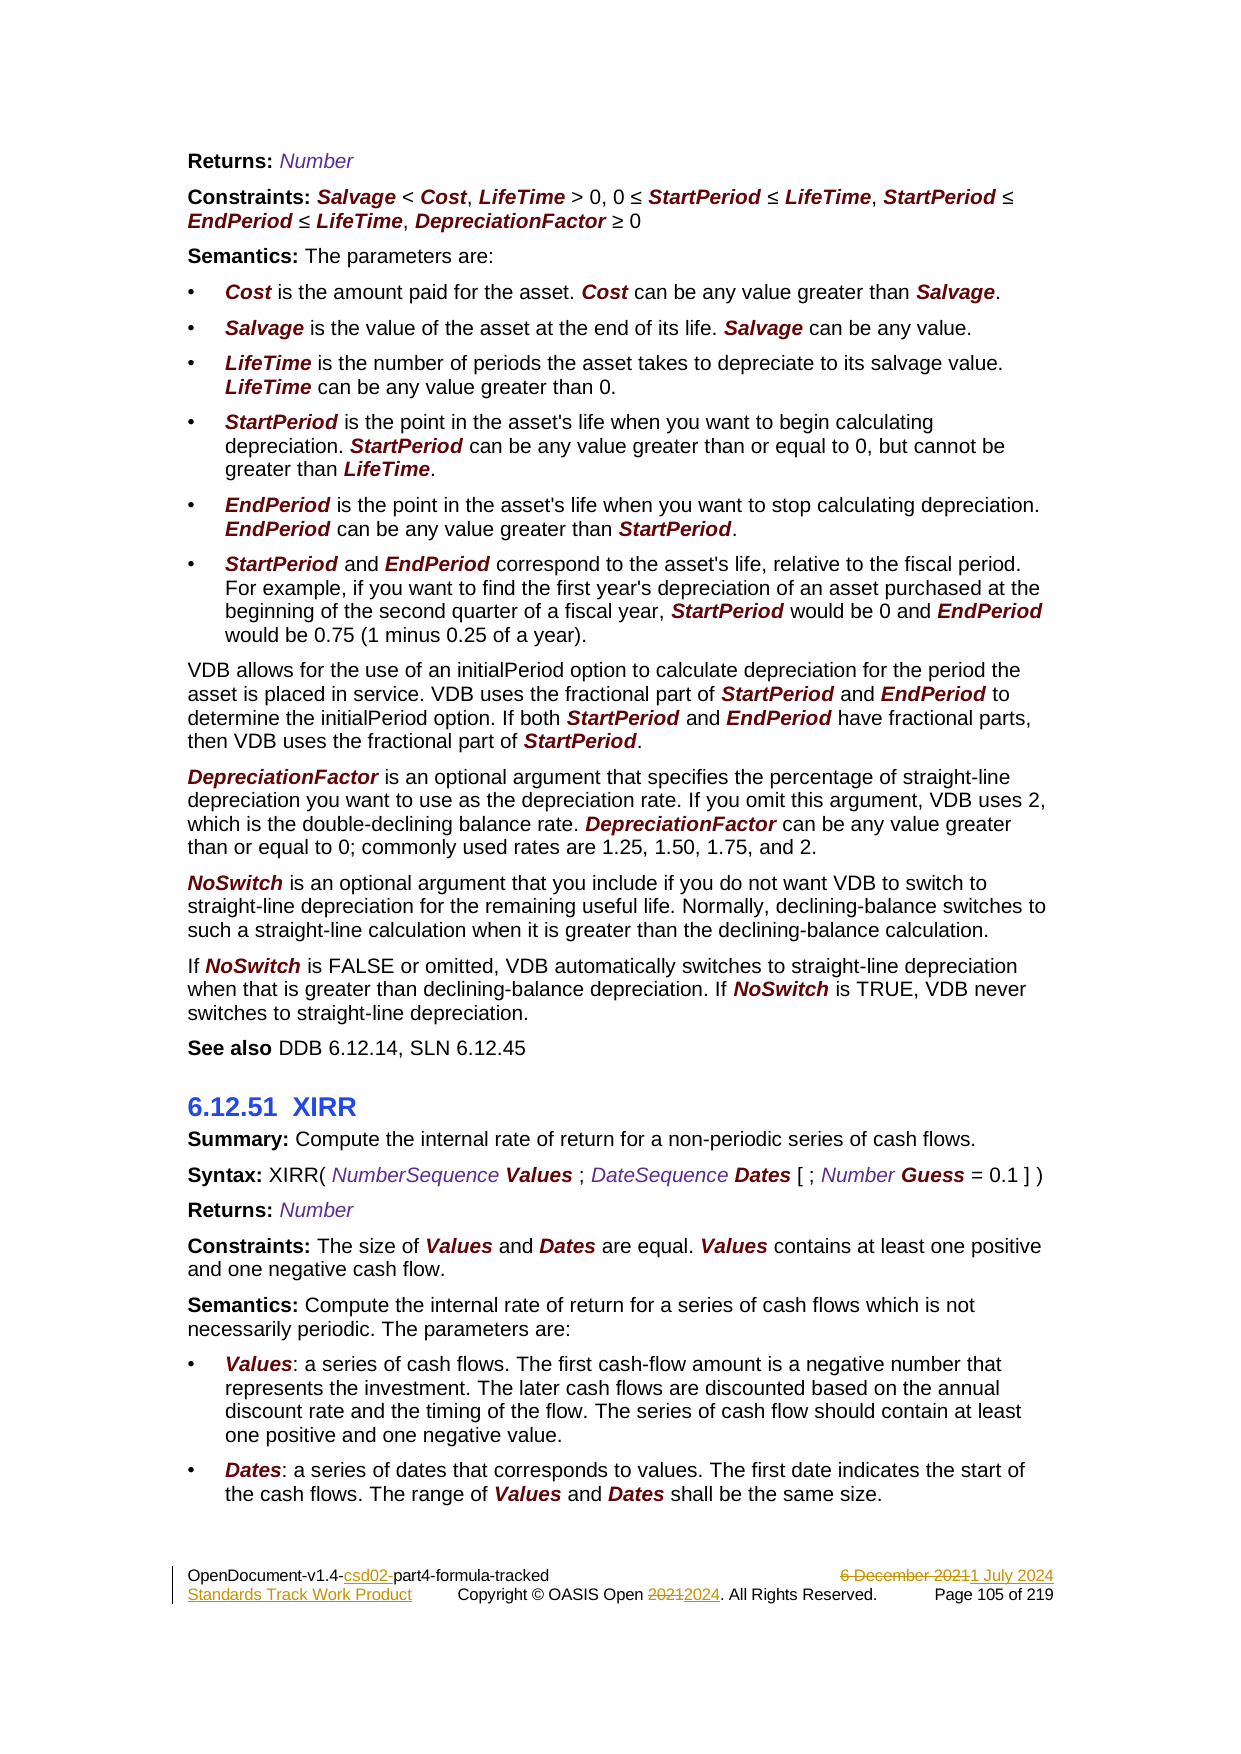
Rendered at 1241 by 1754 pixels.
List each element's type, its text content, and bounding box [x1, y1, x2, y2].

text DepreciationFactor is an optional argument that specifies the percentage of straight-line depreciation you want to use as the depreciation rate. If you omit this argument, VDB uses 2, which is the double-declining balance rate. DepreciationFactor can be any value greater than or equal to 0; commonly used rates are 1.25, 1.50, 1.75, and 2. [187, 765, 1053, 859]
list EndPeriod is the point in the asset's life when you want to stop calculating depreciation. EndPeriod can be any value greater than StartPeriod. [187, 493, 1053, 541]
text NoSwitch is an optional argument that you include if you do not want VDB to switch to straight-line depreciation for the remaining useful life. Normally, declining-balance switches to such a straight-line calculation when it is greater than the declining-balance calculation. [187, 871, 1053, 942]
text If NoSwitch is FALSE or omitted, VDB automatically switches to straight-line depreciation when that is greater than declining-balance depreciation. If NoSwitch is TRUE, VDB never switches to straight-line depreciation. [187, 954, 1053, 1025]
list Dates: a series of dates that corresponds to values. The first date indicates the start of the cash flows. The range of Values and Dates shall be the same size. [187, 1459, 1053, 1506]
list Salvage is the value of the asset at the end of its life. Salvage can be any value. [187, 316, 1053, 339]
list Cost is the amount paid for the asset. Cost can be any value greater than Salvage. [187, 280, 1053, 304]
list LifeTime is the number of periods the asset takes to depreciate to its salvage value. LifeTime can be any value greater than 0. [187, 352, 1053, 399]
list StartPeriod is the point in the asset's life when you want to begin calculating depreciation. StartPeriod can be any value greater than or equal to 0, but cannot be greater than LifeTime. [187, 411, 1053, 481]
text Semantics: The parameters are: [187, 245, 1053, 268]
text Returns: Number [187, 150, 1053, 173]
text Constraints: The size of Values and Dates are equal. Values contains at least one positive and one negative cash flow. [187, 1234, 1053, 1281]
list Values: a series of cash flows. The first cash-flow amount is a negative number that represents the investment. The later cash flows are discounted based on the annual discount rate and the timing of the flow. The series of cash flow should contain at least one positive and one negative value. [187, 1353, 1053, 1447]
text Returns: Number [187, 1199, 1053, 1222]
text Syntax: XIRR( NumberSequence Values ; DateSequence Dates [ ; Number Guess = 0.1 ] ) [187, 1163, 1053, 1187]
subtitle XIRR [187, 1091, 1053, 1121]
text VDB allows for the use of an initialPeriod option to calculate depreciation for the period the asset is placed in service. VDB uses the fractional part of StartPeriod and EndPeriod to determine the initialPeriod option. If both StartPeriod and EndPeriod have fractional parts, then VDB uses the fractional part of StartPeriod. [187, 659, 1053, 753]
list StartPeriod and EndPeriod correspond to the asset's life, relative to the fiscal period. For example, if you want to find the first year's depreciation of an asset purchased at the beginning of the second quarter of a fiscal year, StartPeriod would be 0 and EndPeriod would be 0.75 (1 minus 0.25 of a year). [187, 553, 1053, 647]
text Constraints: Salvage < Cost, LifeTime > 0, 0 ≤ StartPeriod ≤ LifeTime, StartPeriod ≤ EndPeriod ≤ LifeTime, DepreciationFactor ≥ 0 [187, 186, 1053, 233]
text See also DDB 6.12.14, SLN 6.12.45 [187, 1037, 1053, 1060]
text Summary: Compute the internal rate of return for a non-periodic series of cash flows. [187, 1127, 1053, 1151]
text Semantics: Compute the internal rate of return for a series of cash flows which is not necessarily periodic. The parameters are: [187, 1293, 1053, 1341]
